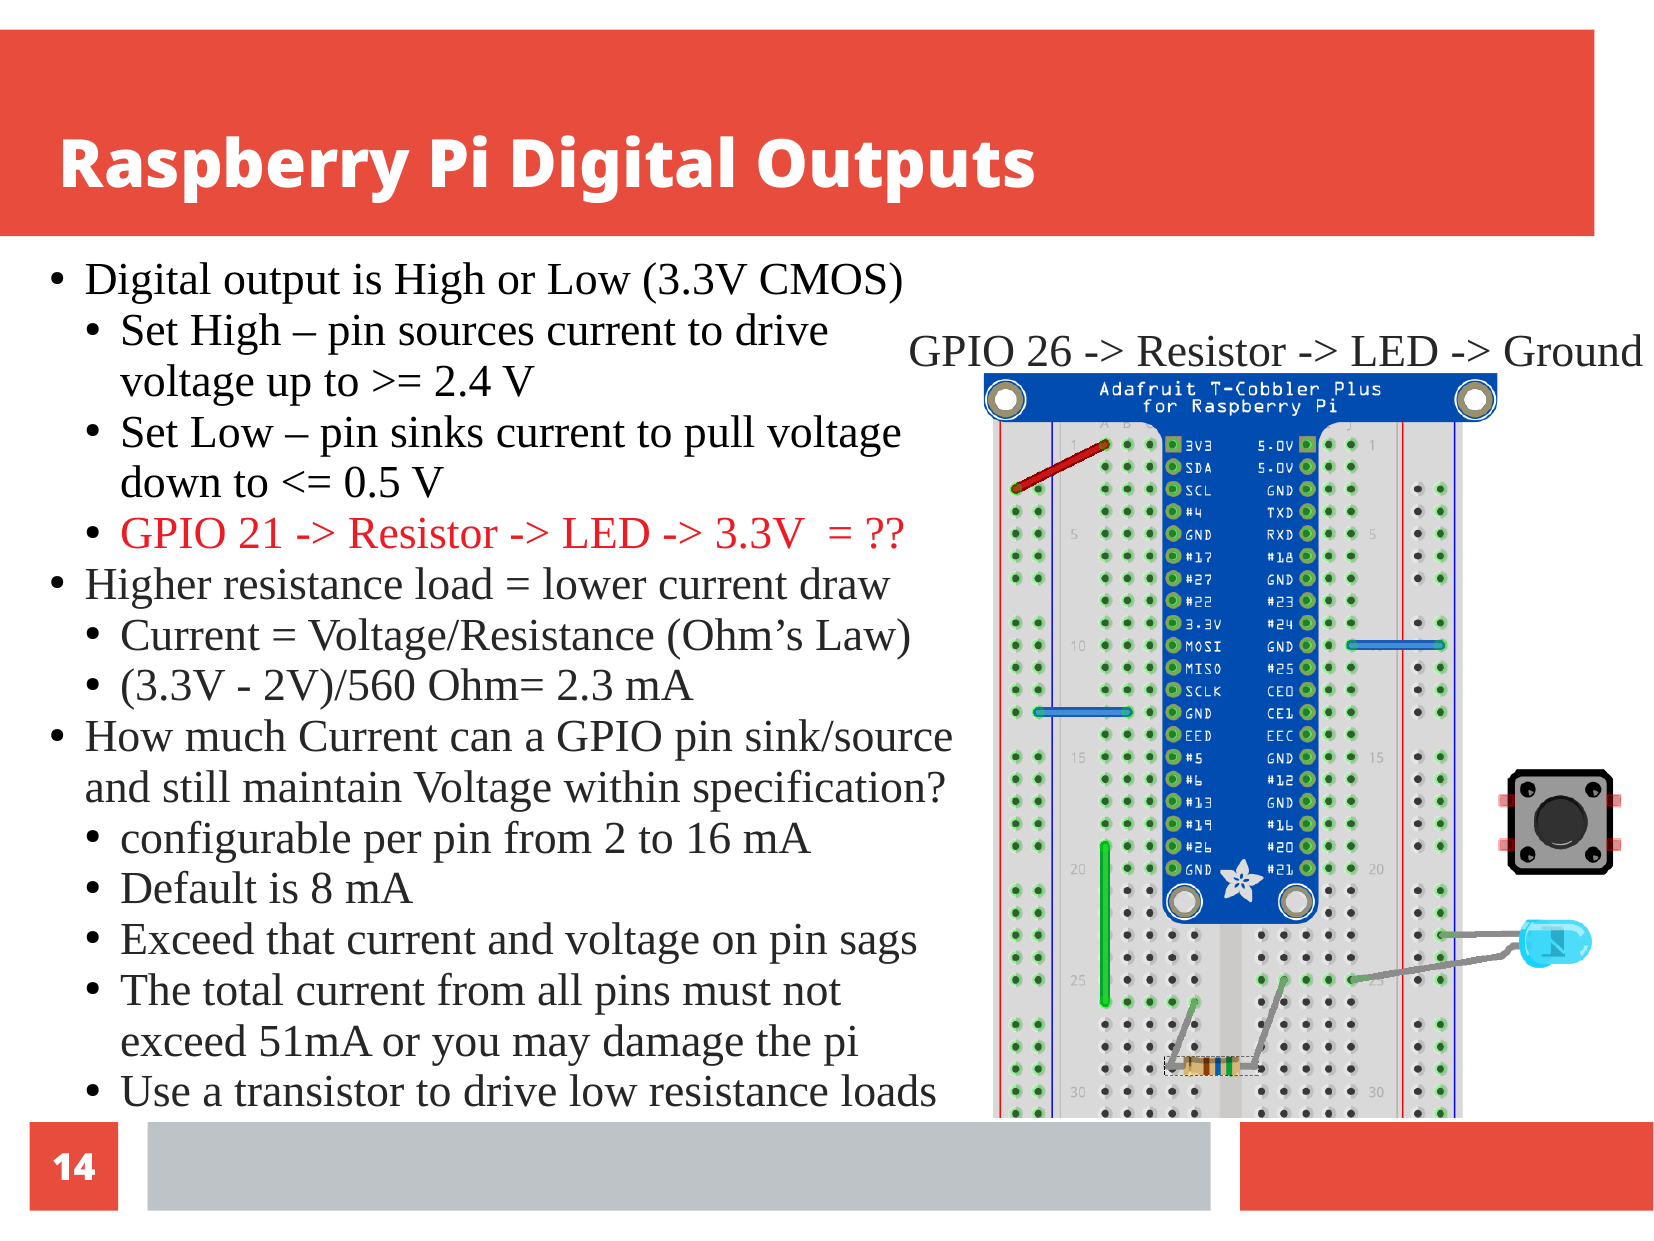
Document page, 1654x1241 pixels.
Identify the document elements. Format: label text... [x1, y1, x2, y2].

title Raspberry Pi Digital Outputs [59, 59, 1595, 207]
picture [983, 390, 1622, 1118]
text_box GPIO 26 -> Resistor -> LED -> Ground [858, 318, 1654, 390]
text_box Digital output is High or Low (3.3V CMOS) Set High – pin sources current to drive voltage up to >= 2.4 V Set Low – pin sinks current to pull voltage down to <= 0.5 V GPIO 21 -> Resistor -> LED -> 3.3V = ?? Higher resistance load = lower current draw Current = Voltage/Resistance (Ohm’s Law) (3.3V - 2V)/560 Ohm= 2.3 mA How much Current can a GPIO pin sink/source and still maintain Voltage within specification? configurable per pin from 2 to 16 mA Default is 8 mA Exceed that current and voltage on pin sags The total current from all pins must not exceed 51mA or you may damage the pi Use a transistor to drive low resistance loads [34, 246, 984, 1175]
